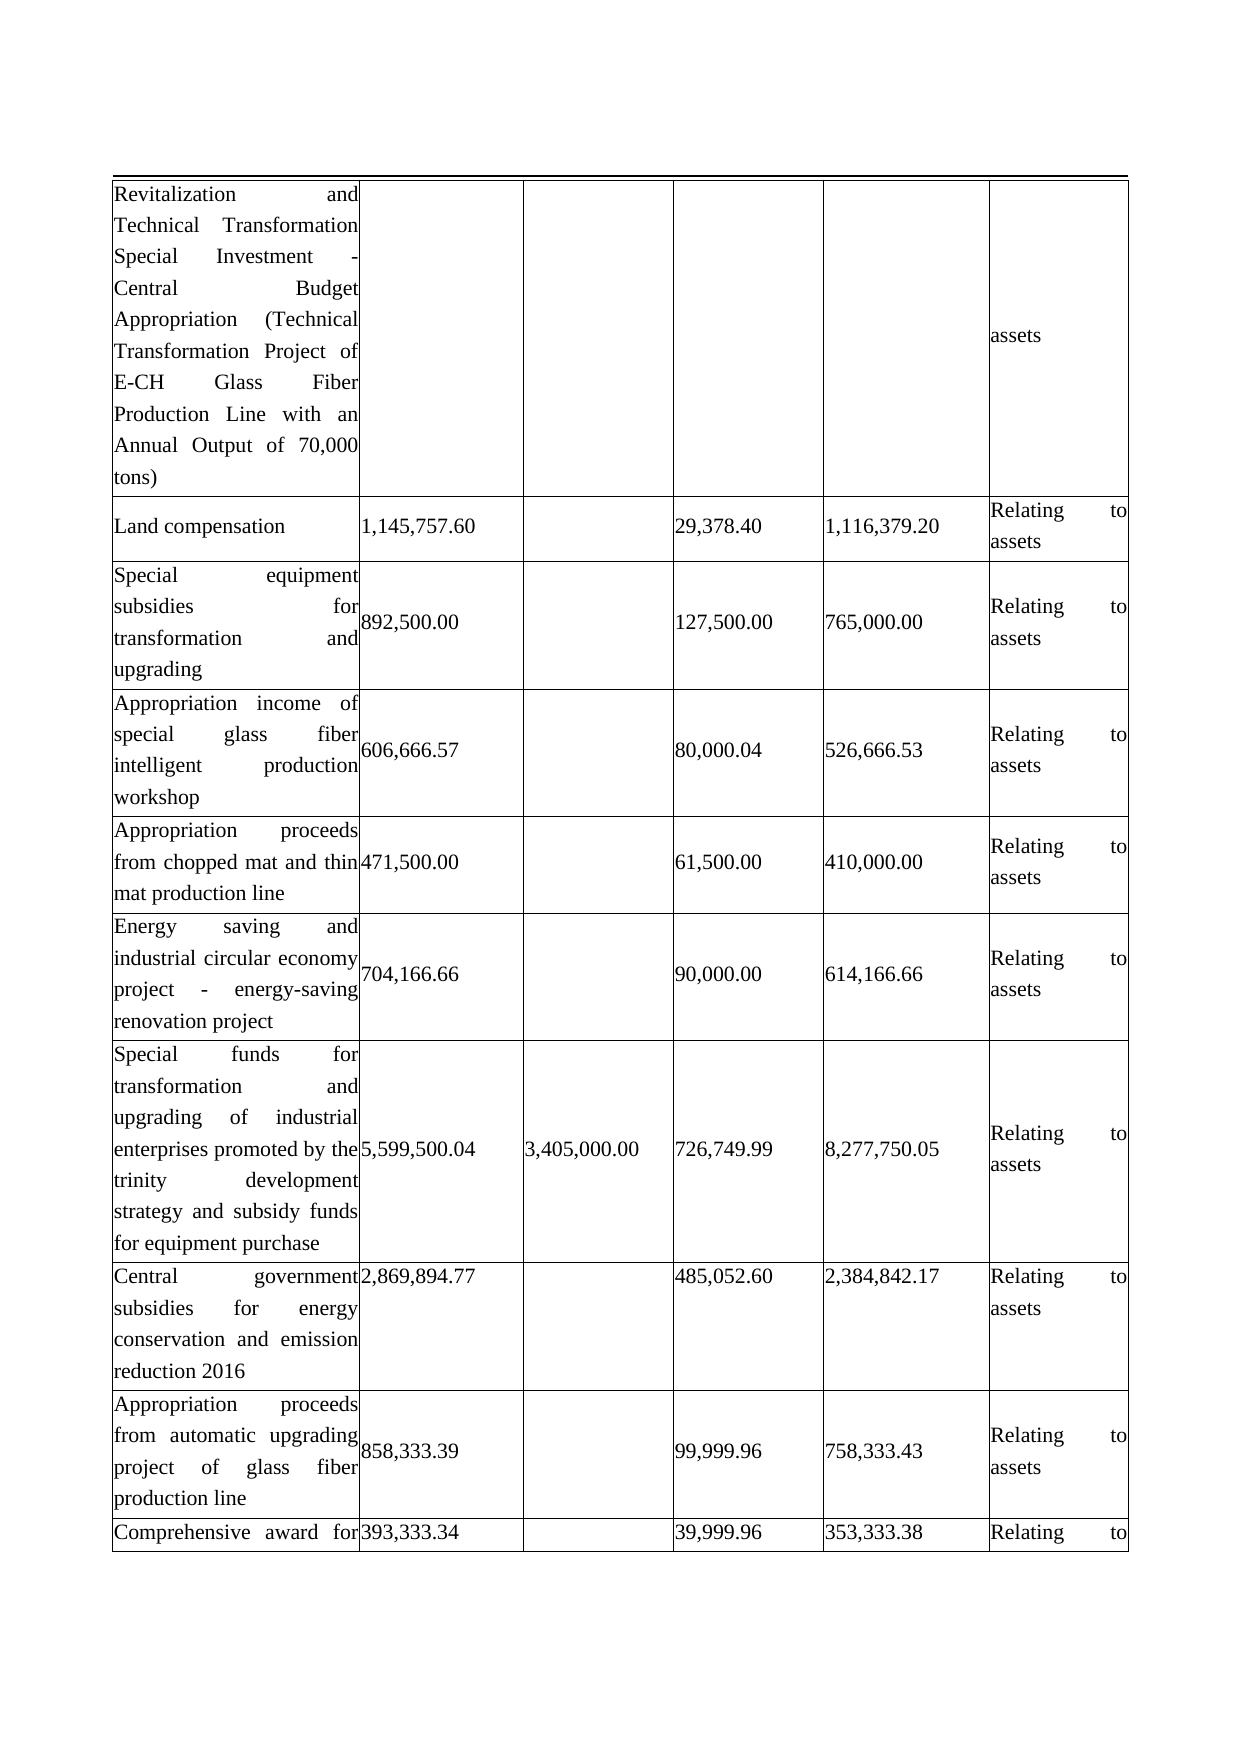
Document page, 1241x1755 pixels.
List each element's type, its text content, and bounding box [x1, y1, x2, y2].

table_cell Relating to assets [990, 1263, 1128, 1390]
table_cell Relating to [990, 1519, 1128, 1551]
table_cell Special funds for transformation and upgrading of industrial enterprises promoted by the trinity development strategy and subsidy funds for equipment purchase [113, 1041, 359, 1262]
table_cell [524, 181, 673, 496]
table_cell 90,000.00 [674, 914, 823, 1040]
table_cell [674, 181, 823, 496]
table_cell 3,405,000.00 [524, 1041, 673, 1262]
table_cell 353,333.38 [824, 1519, 989, 1551]
table_cell Appropriation proceeds from chopped mat and thin mat production line [113, 817, 359, 912]
table_cell Relating to assets [990, 690, 1128, 816]
table_cell Special equipment subsidies for transformation and upgrading [113, 562, 359, 688]
table_cell [524, 817, 673, 912]
table_cell Appropriation proceeds from automatic upgrading project of glass fiber production line [113, 1391, 359, 1518]
table_cell 726,749.99 [674, 1041, 823, 1262]
table_cell assets [990, 181, 1128, 496]
table_cell 704,166.66 [360, 914, 523, 1040]
table_cell 127,500.00 [674, 562, 823, 688]
table_cell [524, 562, 673, 688]
table_cell Relating to assets [990, 914, 1128, 1040]
table_cell Appropriation income of special glass fiber intelligent production workshop [113, 690, 359, 816]
table_cell 410,000.00 [824, 817, 989, 912]
table_cell 606,666.57 [360, 690, 523, 816]
table_cell Central government subsidies for energy conservation and emission reduction 2016 [113, 1263, 359, 1390]
table_cell 1,116,379.20 [824, 497, 989, 561]
table_cell Relating to assets [990, 497, 1128, 561]
table_cell Energy saving and industrial circular economy project - energy-saving renovation project [113, 914, 359, 1040]
table_cell [524, 914, 673, 1040]
table_cell [524, 1263, 673, 1390]
table_cell 1,145,757.60 [360, 497, 523, 561]
table_cell 892,500.00 [360, 562, 523, 688]
table_cell [524, 690, 673, 816]
table_cell Land compensation [113, 497, 359, 561]
table_cell Relating to assets [990, 1041, 1128, 1262]
table_cell 99,999.96 [674, 1391, 823, 1518]
table_cell Relating to assets [990, 817, 1128, 912]
table_cell 61,500.00 [674, 817, 823, 912]
table_cell 758,333.43 [824, 1391, 989, 1518]
table_cell 526,666.53 [824, 690, 989, 816]
table_cell 485,052.60 [674, 1263, 823, 1390]
table_cell Revitalization and Technical Transformation Special Investment - Central Budget Appropriation (Technical Transformation Project of E-CH Glass Fiber Production Line with an Annual Output of 70,000 tons) [113, 181, 359, 496]
table_cell 2,384,842.17 [824, 1263, 989, 1390]
table_cell [360, 181, 523, 496]
table_cell 765,000.00 [824, 562, 989, 688]
table_cell 39,999.96 [674, 1519, 823, 1551]
table_cell [524, 1519, 673, 1551]
table_cell [824, 181, 989, 496]
table_cell 614,166.66 [824, 914, 989, 1040]
table_cell 8,277,750.05 [824, 1041, 989, 1262]
table_cell Relating to assets [990, 1391, 1128, 1518]
table_cell 471,500.00 [360, 817, 523, 912]
table_cell 858,333.39 [360, 1391, 523, 1518]
table_cell Comprehensive award for [113, 1519, 359, 1551]
table_cell 80,000.04 [674, 690, 823, 816]
table_cell Relating to assets [990, 562, 1128, 688]
table_cell 393,333.34 [360, 1519, 523, 1551]
table_cell 5,599,500.04 [360, 1041, 523, 1262]
table_cell 2,869,894.77 [360, 1263, 523, 1390]
table_cell [524, 497, 673, 561]
table_cell 29,378.40 [674, 497, 823, 561]
table_cell [524, 1391, 673, 1518]
